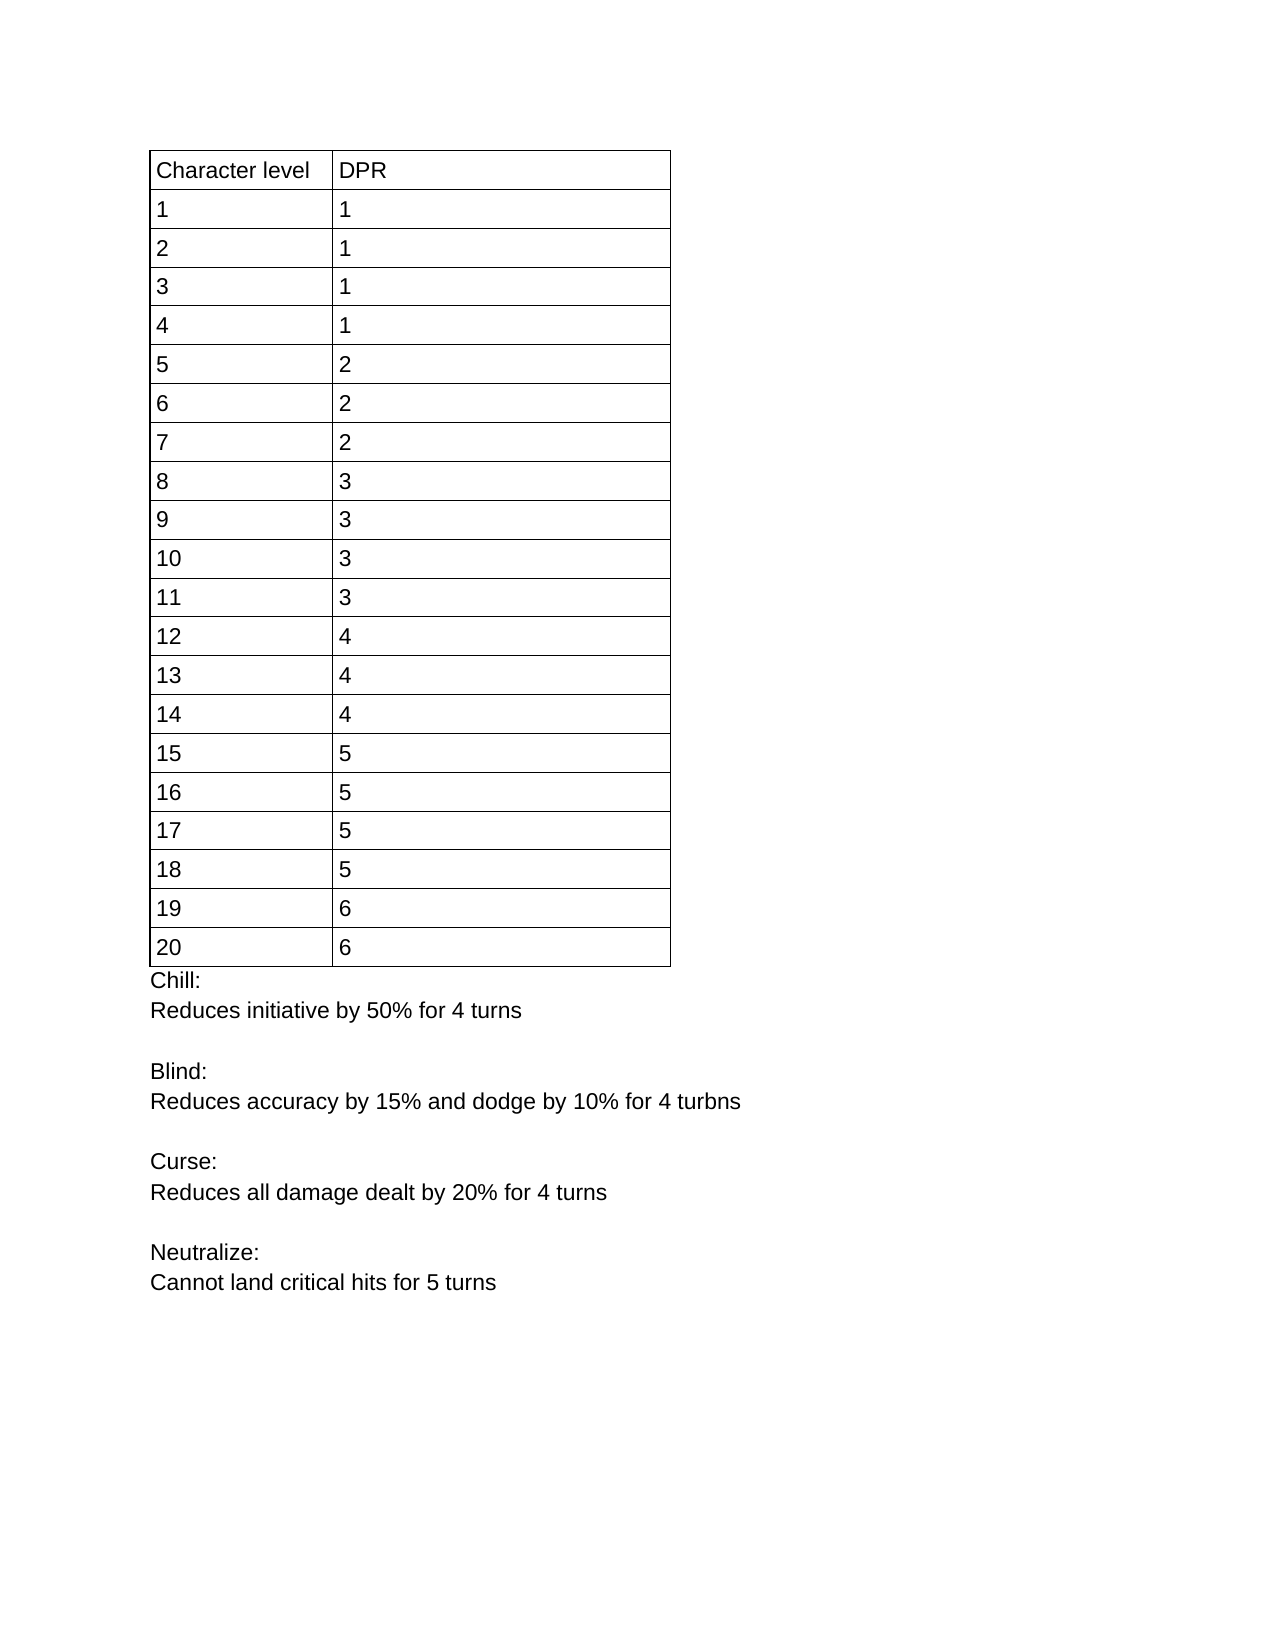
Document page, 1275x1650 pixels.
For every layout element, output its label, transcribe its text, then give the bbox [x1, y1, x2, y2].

table_cell 15 [151, 734, 332, 772]
table_cell 5 [151, 345, 332, 383]
table_cell 6 [151, 384, 332, 422]
text Chill: Reduces initiative by 50% for 4 turns [150, 967, 1125, 1023]
table_cell 4 [333, 695, 670, 733]
table_cell 6 [333, 889, 670, 927]
table_cell 20 [151, 928, 332, 966]
table_cell 2 [333, 384, 670, 422]
table_cell 17 [151, 812, 332, 849]
table_cell 11 [151, 579, 332, 616]
table_cell 1 [333, 190, 670, 228]
table_cell 3 [333, 501, 670, 538]
table_cell 1 [333, 306, 670, 344]
table_cell 3 [151, 268, 332, 305]
text Blind: Reduces accuracy by 15% and dodge by 10% for 4 turbns Curse: Reduces all damage dealt by 20% for 4 turns Neutralize: Cannot land critical hits for 5 turns [150, 1027, 1125, 1356]
table_cell 5 [333, 850, 670, 888]
table_cell 2 [151, 229, 332, 267]
table_cell 4 [333, 656, 670, 694]
table_cell 5 [333, 773, 670, 811]
table_cell 10 [151, 540, 332, 577]
table_cell 9 [151, 501, 332, 538]
table_cell 13 [151, 656, 332, 694]
table_cell 5 [333, 812, 670, 849]
table_cell 1 [333, 268, 670, 305]
table_header DPR [333, 151, 670, 189]
table_cell 1 [333, 229, 670, 267]
table_header Character level [151, 151, 332, 189]
table_cell 3 [333, 462, 670, 500]
table_cell 16 [151, 773, 332, 811]
table_cell 4 [151, 306, 332, 344]
table_cell 3 [333, 540, 670, 577]
table_cell 1 [151, 190, 332, 228]
table_cell 12 [151, 617, 332, 655]
table_cell 2 [333, 423, 670, 461]
table_cell 14 [151, 695, 332, 733]
table_cell 19 [151, 889, 332, 927]
table_cell 6 [333, 928, 670, 966]
table_cell 4 [333, 617, 670, 655]
table_cell 8 [151, 462, 332, 500]
table_cell 3 [333, 579, 670, 616]
table_cell 7 [151, 423, 332, 461]
table_cell 18 [151, 850, 332, 888]
table_cell 5 [333, 734, 670, 772]
table_cell 2 [333, 345, 670, 383]
